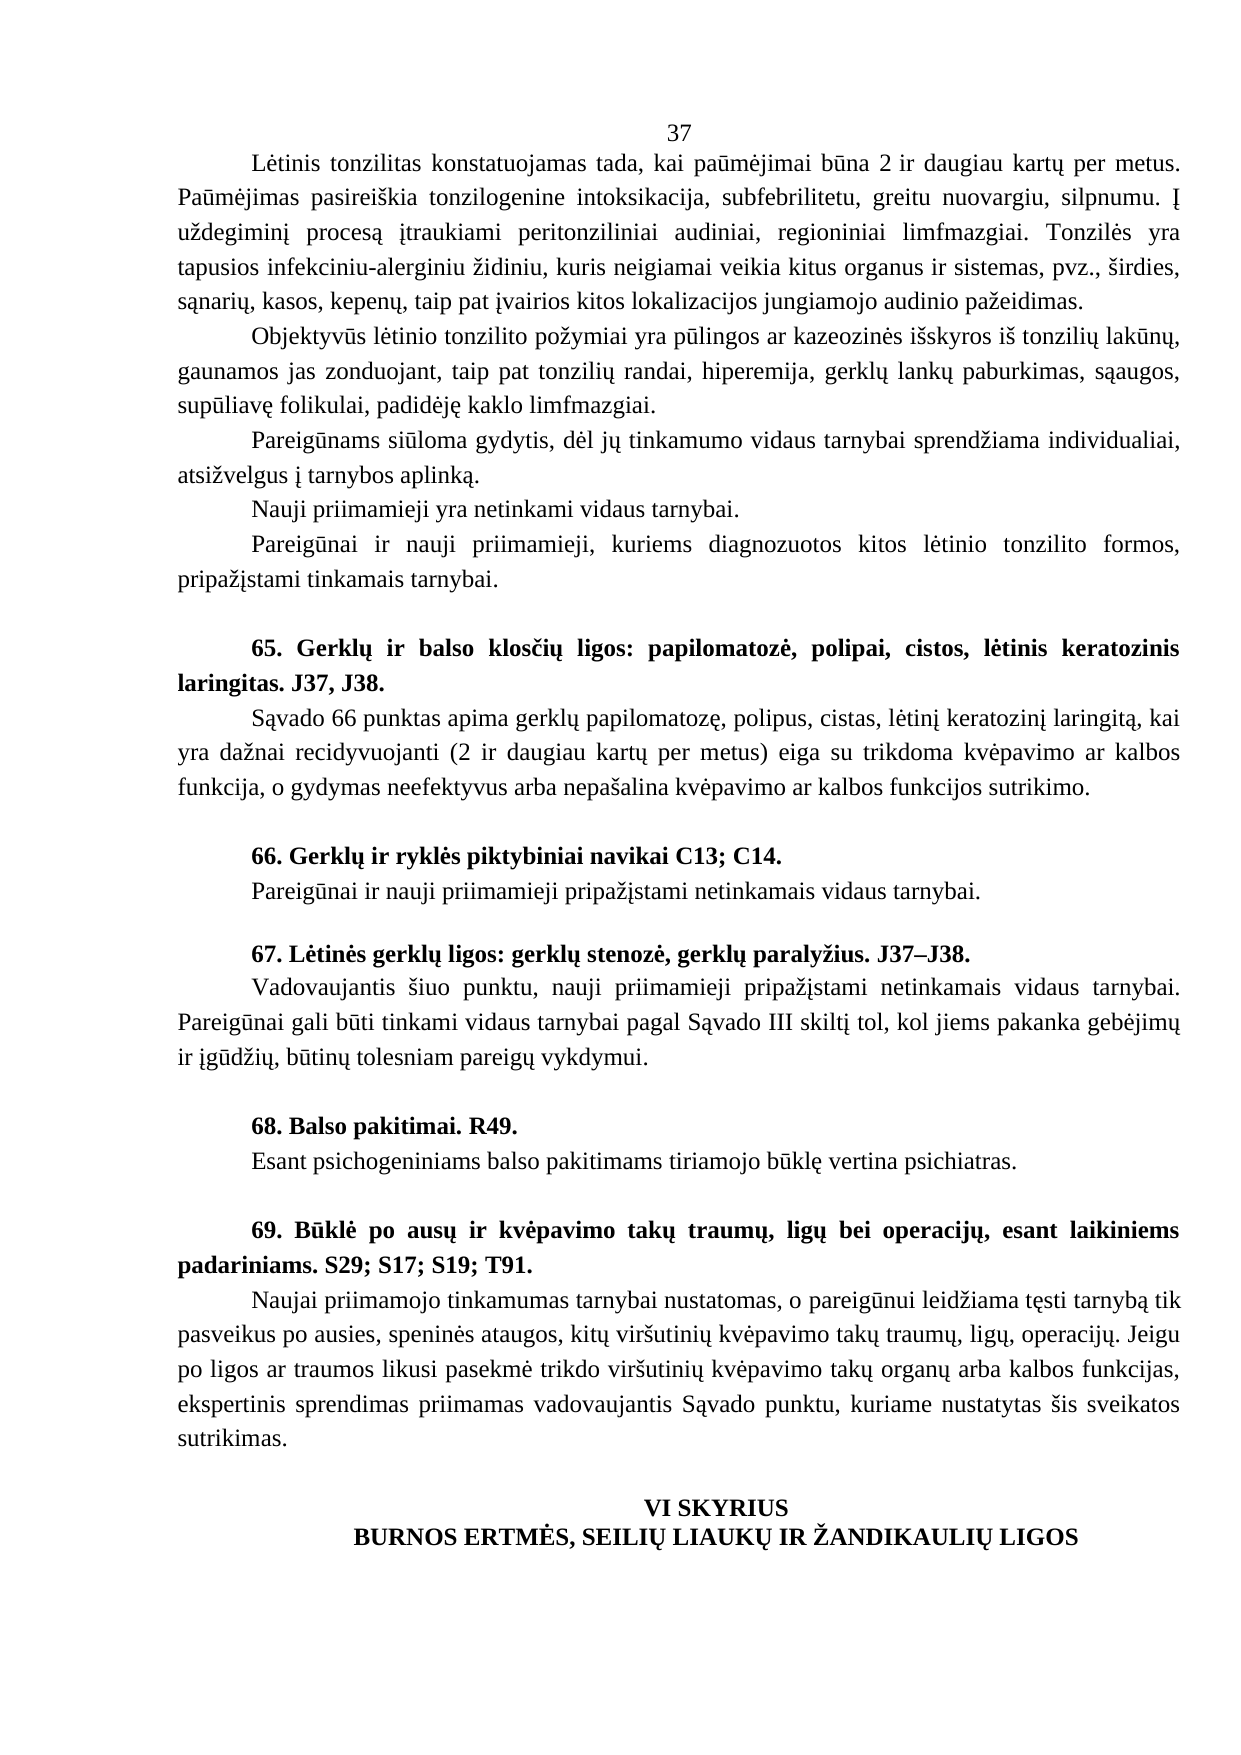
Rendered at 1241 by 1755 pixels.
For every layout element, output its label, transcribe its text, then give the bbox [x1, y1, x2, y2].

text 66. Gerklų ir ryklės piktybiniai navikai C13; C14. [177, 841, 1181, 870]
text Esant psichogeniniams balso pakitimams tiriamojo būklę vertina psichiatras. [177, 1146, 1181, 1175]
text Objektyvūs lėtinio tonzilito požymiai yra pūlingos ar kazeozinės išskyros iš tonzilių lakūnų, gaunamos jas zonduojant, taip pat tonzilių randai, hiperemija, gerklų lankų paburkimas, sąaugos, supūliavę folikulai, padidėję kaklo limfmazgiai. [177, 321, 1181, 419]
text Nauji priimamieji yra netinkami vidaus tarnybai. [177, 494, 1181, 523]
text Pareigūnai ir nauji priimamieji pripažįstami netinkamais vidaus tarnybai. [177, 876, 1181, 905]
text Pareigūnams siūloma gydytis, dėl jų tinkamumo vidaus tarnybai sprendžiama individualiai, atsižvelgus į tarnybos aplinką. [177, 425, 1181, 488]
text 67. Lėtinės gerklų ligos: gerklų stenozė, gerklų paralyžius. J37–J38. [177, 939, 1181, 968]
text BURNOS ERTMĖS, SEILIŲ LIAUKŲ IR ŽANDIKAULIŲ LIGOS [177, 1522, 1181, 1550]
text 69. Būklė po ausų ir kvėpavimo takų traumų, ligų bei operacijų, esant laikiniems padariniams. S29; S17; S19; T91. [177, 1215, 1181, 1279]
text VI SKYRIUS [177, 1493, 1181, 1522]
text Naujai priimamojo tinkamumas tarnybai nustatomas, o pareigūnui leidžiama tęsti tarnybą tik pasveikus po ausies, speninės ataugos, kitų viršutinių kvėpavimo takų traumų, ligų, operacijų. Jeigu po ligos ar traumos likusi pasekmė trikdo viršutinių kvėpavimo takų organų arba kalbos funkcijas, ekspertinis sprendimas priimamas vadovaujantis Sąvado punktu, kuriame nustatytas šis sveikatos sutrikimas. [177, 1285, 1181, 1452]
text 65. Gerklų ir balso klosčių ligos: papilomatozė, polipai, cistos, lėtinis keratozinis laringitas. J37, J38. [177, 633, 1181, 697]
text Sąvado 66 punktas apima gerklų papilomatozę, polipus, cistas, lėtinį keratozinį laringitą, kai yra dažnai recidyvuojanti (2 ir daugiau kartų per metus) eiga su trikdoma kvėpavimo ar kalbos funkcija, o gydymas neefektyvus arba nepašalina kvėpavimo ar kalbos funkcijos sutrikimo. [177, 703, 1181, 801]
text Pareigūnai ir nauji priimamieji, kuriems diagnozuotos kitos lėtinio tonzilito formos, pripažįstami tinkamais tarnybai. [177, 529, 1181, 593]
text 68. Balso pakitimai. R49. [177, 1111, 1181, 1140]
text Lėtinis tonzilitas konstatuojamas tada, kai paūmėjimai būna 2 ir daugiau kartų per metus. Paūmėjimas pasireiškia tonzilogenine intoksikacija, subfebrilitetu, greitu nuovargiu, silpnumu. Į uždegiminį procesą įtraukiami peritonziliniai audiniai, regioniniai limfmazgiai. Tonzilės yra tapusios infekciniu-alerginiu židiniu, kuris neigiamai veikia kitus organus ir sistemas, pvz., širdies, sąnarių, kasos, kepenų, taip pat įvairios kitos lokalizacijos jungiamojo audinio pažeidimas. [177, 148, 1181, 315]
text Vadovaujantis šiuo punktu, nauji priimamieji pripažįstami netinkamais vidaus tarnybai. Pareigūnai gali būti tinkami vidaus tarnybai pagal Sąvado III skiltį tol, kol jiems pakanka gebėjimų ir įgūdžių, būtinų tolesniam pareigų vykdymui. [177, 972, 1181, 1071]
